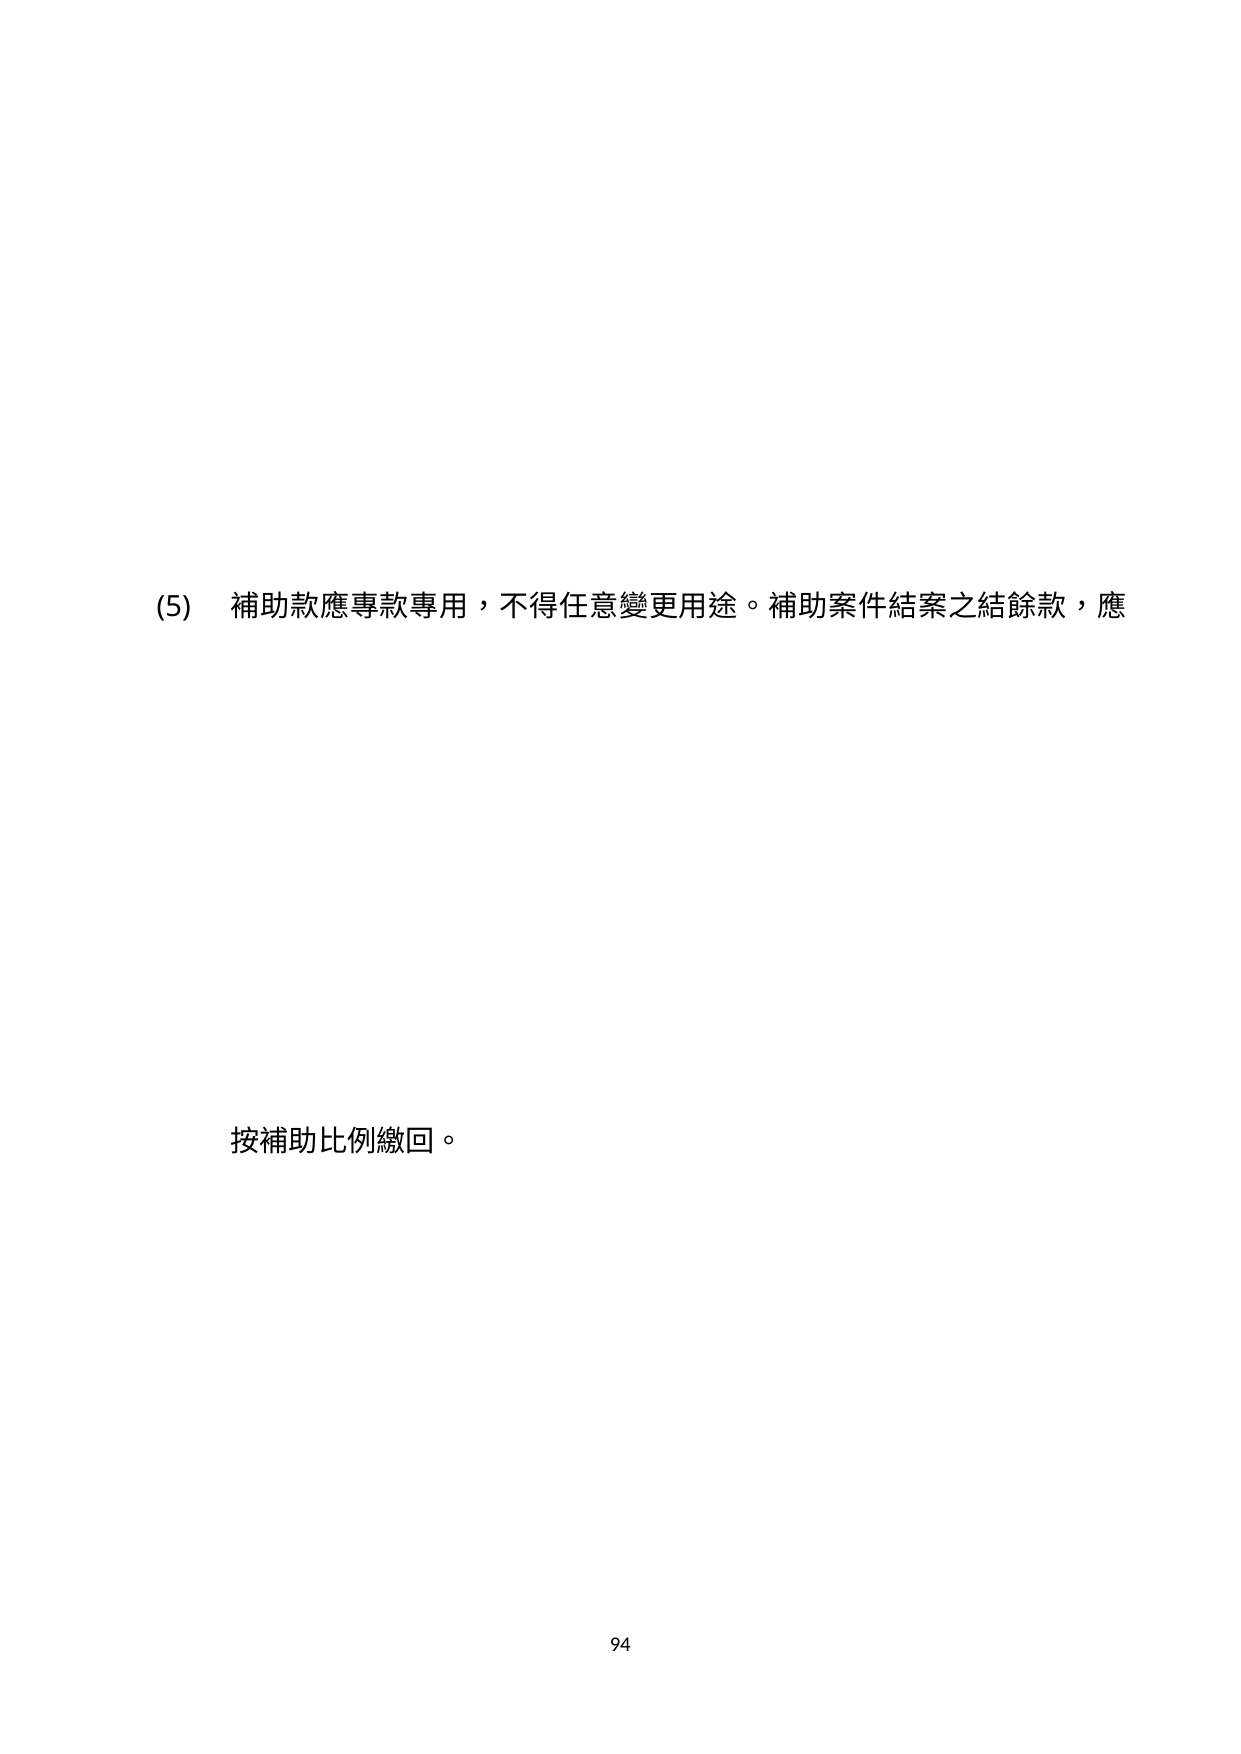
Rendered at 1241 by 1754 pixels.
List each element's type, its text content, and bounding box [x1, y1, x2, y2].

list 補助款應專款專用，不得任意變更用途。補助案件結案之結餘款，應按補助比例繳回。 [156, 336, 1128, 1406]
